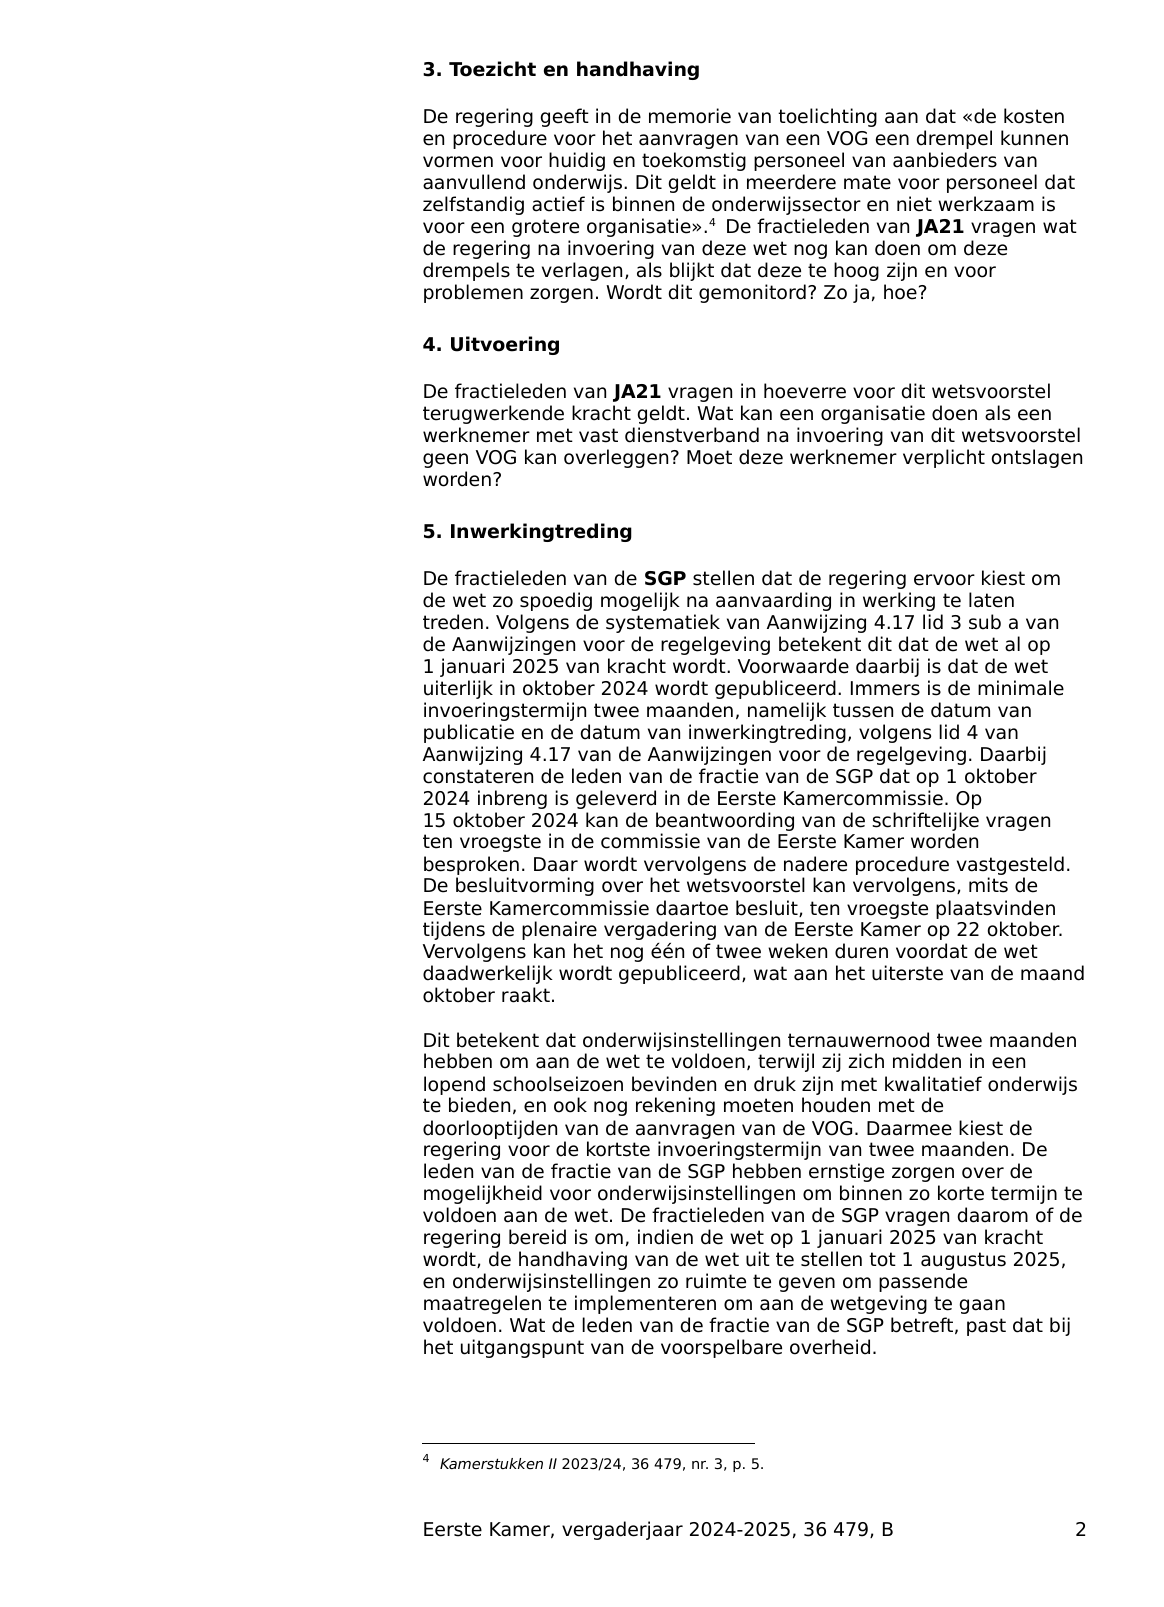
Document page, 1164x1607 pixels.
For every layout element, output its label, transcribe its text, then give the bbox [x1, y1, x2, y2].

subtitle 4. Uitvoering [422, 334, 1087, 356]
subtitle 5. Inwerkingtreding [422, 521, 1087, 543]
subtitle 3. Toezicht en handhaving [422, 59, 1087, 81]
text De regering geeft in de memorie van toelichting aan dat «de kosten en procedure voor het aanvragen van een VOG een drempel kunnen vormen voor huidig en toekomstig personeel van aanbieders van aanvullend onderwijs. Dit geldt in meerdere mate voor personeel dat zelfstandig actief is binnen de onderwijssector en niet werkzaam is voor een grotere organisatie». De fractieleden van JA21 vragen wat de regering na invoering van deze wet nog kan doen om deze drempels te verlagen, als blijkt dat deze te hoog zijn en voor problemen zorgen. Wordt dit gemonitord? Zo ja, hoe? [422, 106, 1087, 304]
text Dit betekent dat onderwijsinstellingen ternauwernood twee maanden hebben om aan de wet te voldoen, terwijl zij zich midden in een lopend schoolseizoen bevinden en druk zijn met kwalitatief onderwijs te bieden, en ook nog rekening moeten houden met de doorlooptijden van de aanvragen van de VOG. Daarmee kiest de regering voor de kortste invoeringstermijn van twee maanden. De leden van de fractie van de SGP hebben ernstige zorgen over de mogelijkheid voor onderwijsinstellingen om binnen zo korte termijn te voldoen aan de wet. De fractieleden van de SGP vragen daarom of de regering bereid is om, indien de wet op 1 januari 2025 van kracht wordt, de handhaving van de wet uit te stellen tot 1 augustus 2025, en onderwijsinstellingen zo ruimte te geven om passende maatregelen te implementeren om aan de wetgeving te gaan voldoen. Wat de leden van de fractie van de SGP betreft, past dat bij het uitgangspunt van de voorspelbare overheid. [422, 1029, 1087, 1359]
text De fractieleden van de SGP stellen dat de regering ervoor kiest om de wet zo spoedig mogelijk na aanvaarding in werking te laten treden. Volgens de systematiek van Aanwijzing 4.17 lid 3 sub a van de Aanwijzingen voor de regelgeving betekent dit dat de wet al op 1 januari 2025 van kracht wordt. Voorwaarde daarbij is dat de wet uiterlijk in oktober 2024 wordt gepubliceerd. Immers is de minimale invoeringstermijn twee maanden, namelijk tussen de datum van publicatie en de datum van inwerkingtreding, volgens lid 4 van Aanwijzing 4.17 van de Aanwijzingen voor de regelgeving. Daarbij constateren de leden van de fractie van de SGP dat op 1 oktober 2024 inbreng is geleverd in de Eerste Kamercommissie. Op 15 oktober 2024 kan de beantwoording van de schriftelijke vragen ten vroegste in de commissie van de Eerste Kamer worden besproken. Daar wordt vervolgens de nadere procedure vastgesteld. De besluitvorming over het wetsvoorstel kan vervolgens, mits de Eerste Kamercommissie daartoe besluit, ten vroegste plaatsvinden tijdens de plenaire vergadering van de Eerste Kamer op 22 oktober. Vervolgens kan het nog één of twee weken duren voordat de wet daadwerkelijk wordt gepubliceerd, wat aan het uiterste van de maand oktober raakt. [422, 568, 1087, 1007]
text Kamerstukken II 2023/24, 36 479, nr. 3, p. 5. [422, 1452, 1087, 1474]
text De fractieleden van JA21 vragen in hoeverre voor dit wetsvoorstel terugwerkende kracht geldt. Wat kan een organisatie doen als een werknemer met vast dienstverband na invoering van dit wetsvoorstel geen VOG kan overleggen? Moet deze werknemer verplicht ontslagen worden? [422, 381, 1087, 491]
